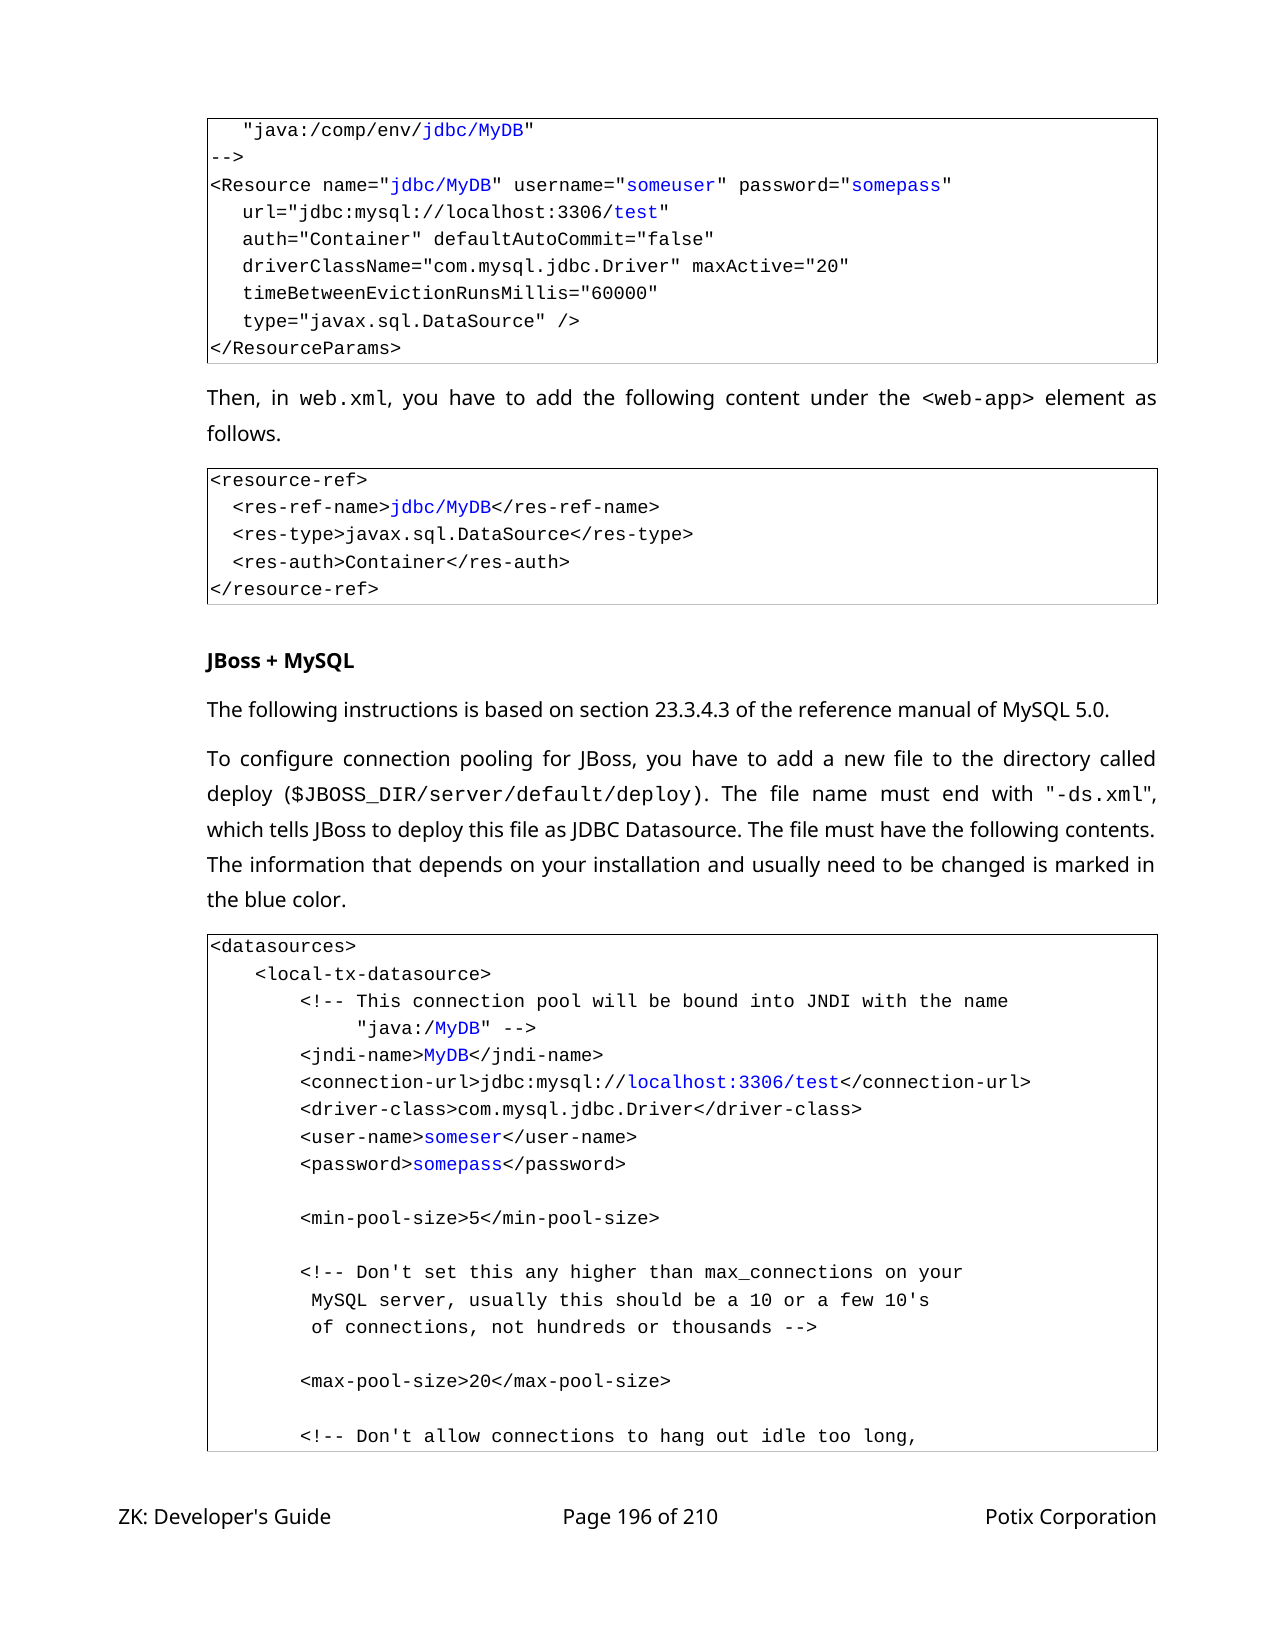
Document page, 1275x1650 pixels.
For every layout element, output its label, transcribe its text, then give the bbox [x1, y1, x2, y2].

text MySQL server, usually this should be a 10 or a few 10's [208, 1288, 1157, 1312]
text <!-- This connection pool will be bound into JNDI with the name [208, 988, 1157, 1013]
text <max-pool-size>20</max-pool-size> [208, 1369, 1157, 1393]
text <min-pool-size>5</min-pool-size> [208, 1206, 1157, 1230]
text <jndi-name>MyDB</jndi-name> [208, 1043, 1157, 1067]
text <driver-class>com.mysql.jdbc.Driver</driver-class> [208, 1097, 1157, 1122]
text <connection-url>jdbc:mysql://localhost:3306/test</connection-url> [208, 1070, 1157, 1094]
text <local-tx-datasource> [208, 961, 1157, 986]
text "java:/MyDB" --> [208, 1016, 1157, 1040]
text --> [208, 145, 1157, 169]
text <res-ref-name>jdbc/MyDB</res-ref-name> [208, 495, 1157, 519]
text <!-- Don't allow connections to hang out idle too long, [208, 1423, 1157, 1451]
text <!-- Don't set this any higher than max_connections on your [208, 1260, 1157, 1285]
text <res-type>javax.sql.DataSource</res-type> [208, 522, 1157, 547]
text <password>somepass</password> [208, 1152, 1157, 1176]
text The following instructions is based on section 23.3.4.3 of the reference manual of MySQL 5.0. [207, 695, 1157, 723]
subtitle JBoss + MySQL [207, 646, 1157, 675]
text <user-name>someser</user-name> [208, 1124, 1157, 1149]
text type="javax.sql.DataSource" /> [208, 308, 1157, 333]
text driverClassName="com.mysql.jdbc.Driver" maxActive="20" [208, 254, 1157, 278]
text </ResourceParams> [208, 336, 1157, 363]
text url="jdbc:mysql://localhost:3306/test" [208, 200, 1157, 224]
text <datasources> [208, 935, 1157, 958]
text Then, in web.xml, you have to add the following content under the <web-app> element as follows. [207, 383, 1157, 447]
text <Resource name="jdbc/MyDB" username="someuser" password="somepass" [208, 172, 1157, 197]
text timeBetweenEvictionRunsMillis="60000" [208, 281, 1157, 306]
text <resource-ref> [208, 469, 1157, 492]
text <res-auth>Container</res-auth> [208, 549, 1157, 574]
text "java:/comp/env/jdbc/MyDB" [208, 119, 1157, 142]
text </resource-ref> [208, 577, 1157, 604]
text auth="Container" defaultAutoCommit="false" [208, 227, 1157, 251]
text To configure connection pooling for JBoss, you have to add a new file to the directory called deploy ($JBOSS_DIR/server/default/deploy). The file name must end with "-ds.xml", which tells JBoss to deploy this file as JDBC Datasource. The file must have the following contents. The information that depends on your installation and usually need to be changed is marked in the blue color. [207, 744, 1157, 913]
text of connections, not hundreds or thousands --> [208, 1315, 1157, 1339]
